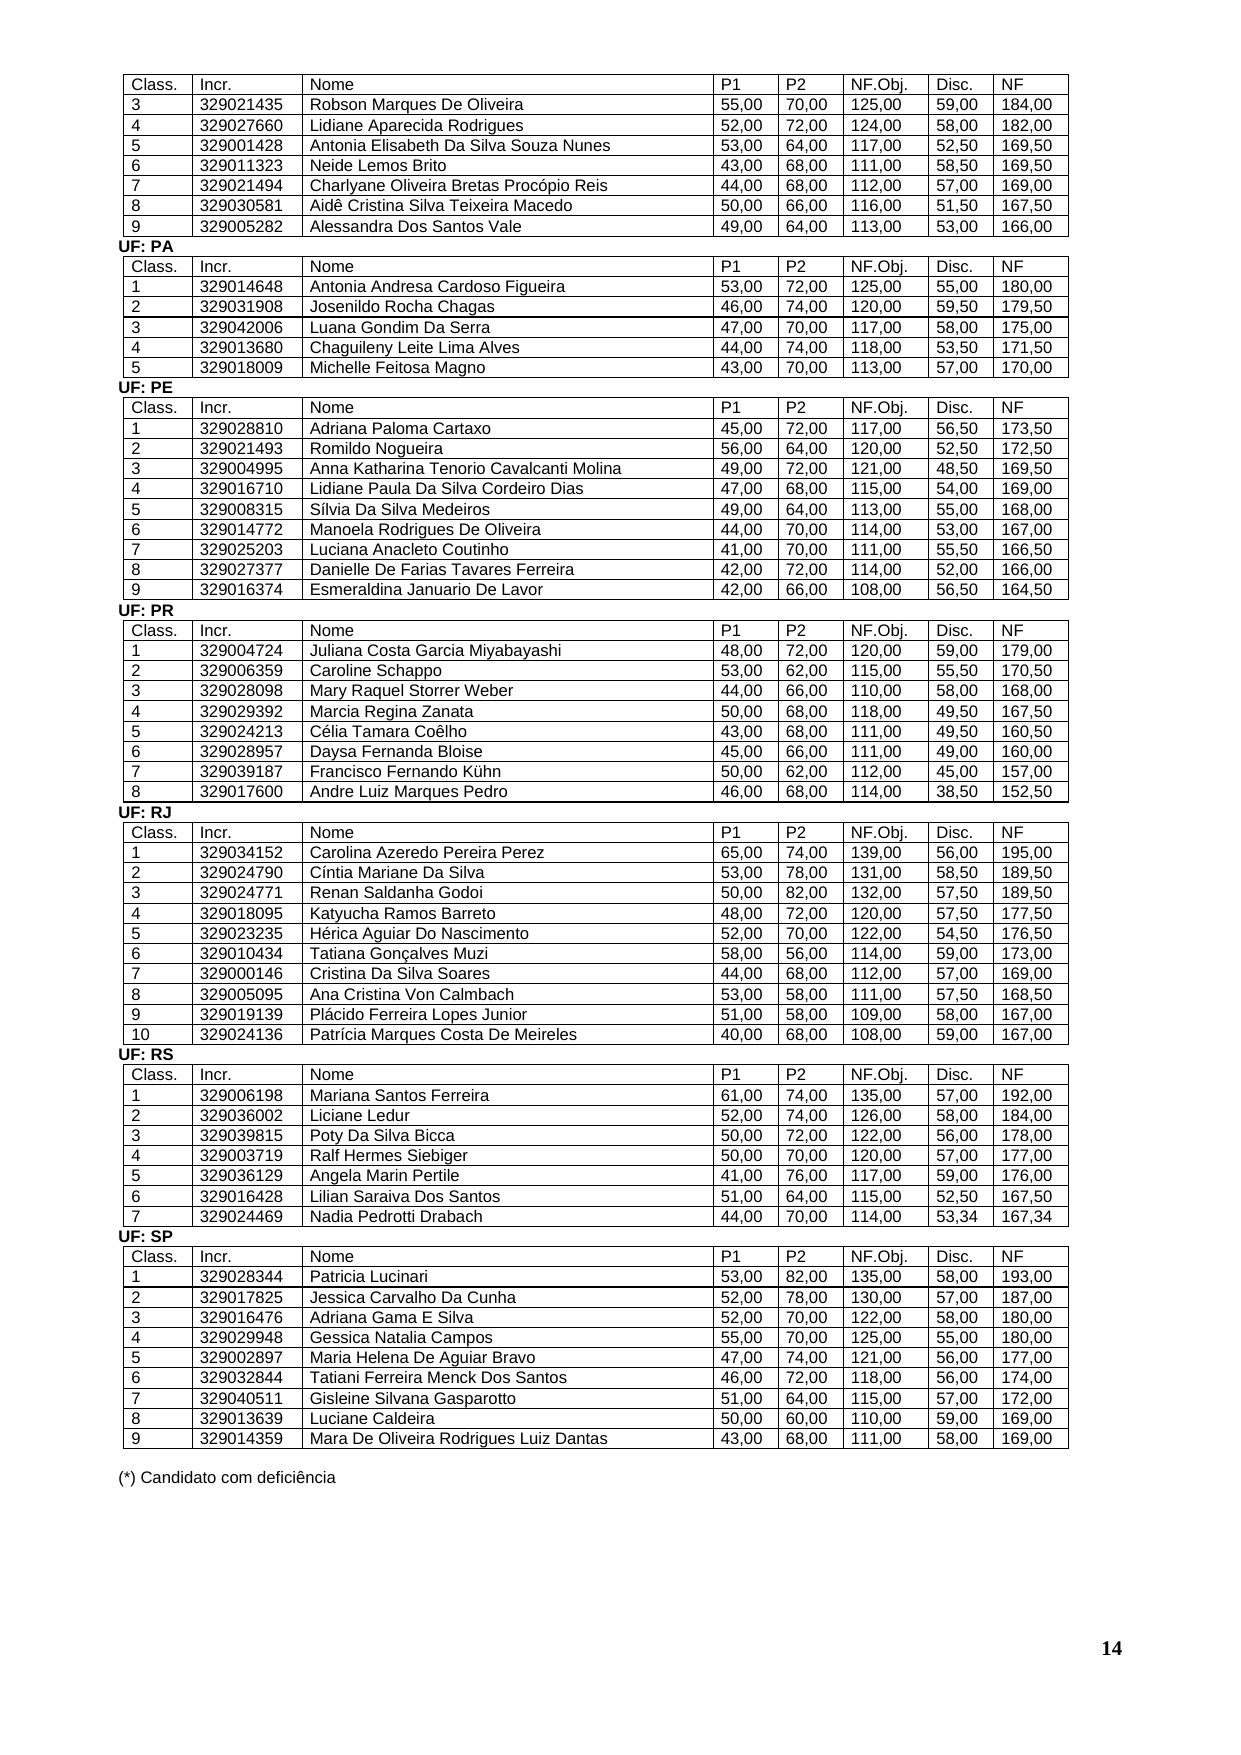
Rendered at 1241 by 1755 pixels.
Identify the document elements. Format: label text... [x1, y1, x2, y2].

table_cell 329024771 [193, 883, 302, 902]
table_cell 78,00 [779, 863, 843, 882]
table_cell 45,00 [714, 742, 778, 761]
table_cell 58,00 [929, 1267, 993, 1286]
table_cell Esmeraldina Januario De Lavor [303, 580, 713, 599]
table_cell 58,00 [929, 115, 993, 134]
table_cell 66,00 [779, 681, 843, 700]
table_cell 329002897 [193, 1348, 302, 1367]
table_header Disc. [929, 1247, 993, 1266]
table_cell 170,00 [994, 358, 1068, 377]
table_cell 167,00 [994, 1025, 1068, 1044]
table_cell 172,50 [994, 439, 1068, 458]
table_cell 329030581 [193, 196, 302, 215]
table_header NF [994, 621, 1068, 640]
table_cell 44,00 [714, 681, 778, 700]
text UF: PR [118, 600, 1122, 619]
table_cell 179,00 [994, 641, 1068, 660]
table_cell 60,00 [779, 1409, 843, 1428]
table_cell Carolina Azeredo Pereira Perez [303, 843, 713, 862]
table_header Nome [303, 1065, 713, 1084]
table_cell 5 [124, 136, 192, 155]
table_cell 108,00 [844, 580, 928, 599]
table_cell 74,00 [779, 1085, 843, 1104]
table_cell Antonia Elisabeth Da Silva Souza Nunes [303, 136, 713, 155]
table_cell 45,00 [714, 419, 778, 438]
table_cell 50,00 [714, 883, 778, 902]
table_header P1 [714, 621, 778, 640]
table_cell 70,00 [779, 1308, 843, 1327]
table_cell 329018009 [193, 358, 302, 377]
table_cell 50,00 [714, 1126, 778, 1145]
table_cell 111,00 [844, 722, 928, 741]
table_cell Josenildo Rocha Chagas [303, 297, 713, 316]
table_cell 53,00 [714, 136, 778, 155]
table_cell 329005282 [193, 216, 302, 236]
table_cell 42,00 [714, 560, 778, 579]
table_cell 10 [124, 1025, 192, 1044]
table_cell 329000146 [193, 964, 302, 983]
table_cell 169,00 [994, 964, 1068, 983]
table_cell 61,00 [714, 1085, 778, 1104]
table_cell 114,00 [844, 944, 928, 963]
table_header NF.Obj. [844, 1065, 928, 1084]
table_cell 57,00 [929, 358, 993, 377]
table_cell Adriana Paloma Cartaxo [303, 419, 713, 438]
table_cell Robson Marques De Oliveira [303, 95, 713, 114]
table_cell 118,00 [844, 1368, 928, 1387]
table_cell 5 [124, 722, 192, 741]
table_cell Angela Marin Pertile [303, 1166, 713, 1185]
table_cell Renan Saldanha Godoi [303, 883, 713, 902]
table_cell 112,00 [844, 176, 928, 195]
table_cell 8 [124, 1409, 192, 1428]
table_cell 114,00 [844, 520, 928, 539]
table_cell 8 [124, 196, 192, 215]
table_cell Tatiana Gonçalves Muzi [303, 944, 713, 963]
table_header P2 [779, 75, 843, 94]
table_header Nome [303, 75, 713, 94]
table_cell 52,00 [714, 115, 778, 134]
table_header Nome [303, 1247, 713, 1266]
table_cell 167,50 [994, 701, 1068, 721]
table_header P1 [714, 75, 778, 94]
table_cell 78,00 [779, 1288, 843, 1307]
table_cell 117,00 [844, 136, 928, 155]
table_cell 2 [124, 661, 192, 680]
table_cell 329029392 [193, 701, 302, 721]
table_cell 169,50 [994, 156, 1068, 175]
table_header Class. [124, 1247, 192, 1266]
table_cell 59,00 [929, 1025, 993, 1044]
table_header Disc. [929, 398, 993, 417]
table_cell 3 [124, 95, 192, 114]
table_cell 329027377 [193, 560, 302, 579]
table_cell 329036002 [193, 1106, 302, 1125]
table_header Class. [124, 75, 192, 94]
table_cell 3 [124, 459, 192, 478]
table_cell 329021494 [193, 176, 302, 195]
table_cell 70,00 [779, 1207, 843, 1226]
table_cell 55,00 [929, 499, 993, 518]
table_cell 329032844 [193, 1368, 302, 1387]
table_cell 9 [124, 580, 192, 599]
table_cell Danielle De Farias Tavares Ferreira [303, 560, 713, 579]
table_cell 55,50 [929, 540, 993, 559]
table_cell Nadia Pedrotti Drabach [303, 1207, 713, 1226]
table_cell 329017600 [193, 782, 302, 801]
table_cell 6 [124, 520, 192, 539]
table_cell 64,00 [779, 439, 843, 458]
table_cell 125,00 [844, 277, 928, 296]
table_cell 55,00 [714, 95, 778, 114]
table_cell 57,00 [929, 964, 993, 983]
table_cell 6 [124, 1368, 192, 1387]
table_cell 72,00 [779, 459, 843, 478]
table_cell 52,00 [714, 1106, 778, 1125]
table_cell 329027660 [193, 115, 302, 134]
table_cell 70,00 [779, 520, 843, 539]
table_cell 68,00 [779, 782, 843, 801]
table_cell 118,00 [844, 338, 928, 357]
table_cell 118,00 [844, 701, 928, 721]
table_cell 57,00 [929, 1288, 993, 1307]
table_header NF.Obj. [844, 1247, 928, 1266]
table_cell 51,00 [714, 1186, 778, 1206]
table_cell 110,00 [844, 681, 928, 700]
table_cell 126,00 [844, 1106, 928, 1125]
table_cell 72,00 [779, 904, 843, 923]
table_cell 49,00 [714, 216, 778, 236]
table_cell 59,00 [929, 641, 993, 660]
table_cell 56,00 [929, 843, 993, 862]
table_cell 68,00 [779, 479, 843, 498]
table_cell 168,00 [994, 681, 1068, 700]
table_cell 178,00 [994, 1126, 1068, 1145]
table_cell 58,50 [929, 156, 993, 175]
table_cell Gisleine Silvana Gasparotto [303, 1389, 713, 1408]
table_cell 329031908 [193, 297, 302, 316]
table_header P2 [779, 823, 843, 842]
table_cell Poty Da Silva Bicca [303, 1126, 713, 1145]
table_cell 72,00 [779, 419, 843, 438]
table_cell Marcia Regina Zanata [303, 701, 713, 721]
table_cell 329028098 [193, 681, 302, 700]
table_cell 171,50 [994, 338, 1068, 357]
table_cell 45,00 [929, 762, 993, 781]
table_cell 56,00 [779, 944, 843, 963]
table_cell 3 [124, 883, 192, 902]
table_cell 53,00 [714, 863, 778, 882]
table_header P2 [779, 1065, 843, 1084]
table_cell 72,00 [779, 115, 843, 134]
table_cell Caroline Schappo [303, 661, 713, 680]
table_cell 329029948 [193, 1328, 302, 1347]
table_cell 120,00 [844, 297, 928, 316]
table_cell 64,00 [779, 136, 843, 155]
table_cell 329021493 [193, 439, 302, 458]
table_cell 44,00 [714, 338, 778, 357]
table_cell 160,00 [994, 742, 1068, 761]
table_cell 117,00 [844, 1166, 928, 1185]
table_cell 7 [124, 964, 192, 983]
table_cell 44,00 [714, 176, 778, 195]
table_cell 169,00 [994, 1429, 1068, 1448]
table_cell 139,00 [844, 843, 928, 862]
table_cell 329006198 [193, 1085, 302, 1104]
table_cell 74,00 [779, 297, 843, 316]
table_header NF [994, 75, 1068, 94]
table_cell 7 [124, 762, 192, 781]
table_cell 160,50 [994, 722, 1068, 741]
text UF: RS [118, 1045, 1122, 1064]
table_cell 50,00 [714, 196, 778, 215]
table_cell 9 [124, 1429, 192, 1448]
table_cell 113,00 [844, 358, 928, 377]
table_cell 132,00 [844, 883, 928, 902]
table_cell 66,00 [779, 742, 843, 761]
table_cell 116,00 [844, 196, 928, 215]
table_cell 184,00 [994, 95, 1068, 114]
table_cell 177,00 [994, 1146, 1068, 1165]
table_header Class. [124, 621, 192, 640]
table_cell 54,50 [929, 924, 993, 943]
table_cell 55,00 [929, 277, 993, 296]
table_cell 58,00 [714, 944, 778, 963]
table_header Class. [124, 257, 192, 276]
table_cell 329024136 [193, 1025, 302, 1044]
table_cell 114,00 [844, 1207, 928, 1226]
table_cell Ralf Hermes Siebiger [303, 1146, 713, 1165]
table_cell 168,00 [994, 499, 1068, 518]
table_cell 329004995 [193, 459, 302, 478]
table_header NF.Obj. [844, 621, 928, 640]
table_cell 57,50 [929, 984, 993, 1003]
table_cell 70,00 [779, 95, 843, 114]
table_cell 70,00 [779, 1146, 843, 1165]
table_cell 167,50 [994, 1186, 1068, 1206]
table_cell 3 [124, 1126, 192, 1145]
table_cell 2 [124, 297, 192, 316]
table_cell 49,00 [714, 499, 778, 518]
table_cell Sílvia Da Silva Medeiros [303, 499, 713, 518]
table_cell 49,00 [714, 459, 778, 478]
table_cell 70,00 [779, 924, 843, 943]
table_cell 174,00 [994, 1368, 1068, 1387]
table_cell Luciane Caldeira [303, 1409, 713, 1428]
table_cell 111,00 [844, 742, 928, 761]
table_cell 41,00 [714, 540, 778, 559]
table_cell 58,00 [929, 681, 993, 700]
table_cell 329042006 [193, 318, 302, 337]
table_cell 112,00 [844, 762, 928, 781]
table_cell 52,00 [714, 1308, 778, 1327]
table_cell 52,50 [929, 136, 993, 155]
table_cell 52,50 [929, 1186, 993, 1206]
table_header NF [994, 398, 1068, 417]
table_cell 51,00 [714, 1005, 778, 1024]
table_cell 57,50 [929, 904, 993, 923]
table_cell 114,00 [844, 782, 928, 801]
table_cell Lilian Saraiva Dos Santos [303, 1186, 713, 1206]
table_cell 58,50 [929, 863, 993, 882]
table_cell Francisco Fernando Kühn [303, 762, 713, 781]
table_header Class. [124, 398, 192, 417]
table_header P2 [779, 257, 843, 276]
table_cell 113,00 [844, 499, 928, 518]
table_cell 57,00 [929, 1085, 993, 1104]
table_cell 53,00 [929, 520, 993, 539]
table_cell 193,00 [994, 1267, 1068, 1286]
table_cell 329013680 [193, 338, 302, 357]
table_cell 51,00 [714, 1389, 778, 1408]
table_cell Neide Lemos Brito [303, 156, 713, 175]
table_cell 64,00 [779, 499, 843, 518]
table_header Disc. [929, 1065, 993, 1084]
table_header NF [994, 257, 1068, 276]
table_cell 6 [124, 944, 192, 963]
table_cell 82,00 [779, 1267, 843, 1286]
table_cell 135,00 [844, 1267, 928, 1286]
table_cell 4 [124, 904, 192, 923]
table_cell 115,00 [844, 1186, 928, 1206]
table_cell 9 [124, 216, 192, 236]
table_header P1 [714, 1247, 778, 1266]
table_cell 1 [124, 843, 192, 862]
table_cell 113,00 [844, 216, 928, 236]
table_cell 125,00 [844, 1328, 928, 1347]
table_cell Juliana Costa Garcia Miyabayashi [303, 641, 713, 660]
table_cell Tatiani Ferreira Menck Dos Santos [303, 1368, 713, 1387]
table_cell 1 [124, 641, 192, 660]
table_cell 121,00 [844, 459, 928, 478]
table_cell 182,00 [994, 115, 1068, 134]
table_cell 55,00 [714, 1328, 778, 1347]
table_cell Manoela Rodrigues De Oliveira [303, 520, 713, 539]
table_cell 5 [124, 358, 192, 377]
table_cell Cíntia Mariane Da Silva [303, 863, 713, 882]
table_cell 58,00 [929, 1429, 993, 1448]
table_cell 7 [124, 540, 192, 559]
table_cell 9 [124, 1005, 192, 1024]
table_cell 48,00 [714, 641, 778, 660]
table_cell 125,00 [844, 95, 928, 114]
table_cell 164,50 [994, 580, 1068, 599]
table_cell 47,00 [714, 1348, 778, 1367]
table_cell 177,50 [994, 904, 1068, 923]
table_cell 110,00 [844, 1409, 928, 1428]
table_cell 50,00 [714, 1146, 778, 1165]
table_cell 4 [124, 701, 192, 721]
table_cell 120,00 [844, 439, 928, 458]
table_cell 53,00 [714, 277, 778, 296]
table_header P1 [714, 1065, 778, 1084]
table_cell 329017825 [193, 1288, 302, 1307]
table_cell 115,00 [844, 661, 928, 680]
table_cell 4 [124, 1146, 192, 1165]
table_cell 65,00 [714, 843, 778, 862]
table_cell 329021435 [193, 95, 302, 114]
table_cell 72,00 [779, 641, 843, 660]
table_header Nome [303, 823, 713, 842]
table_cell 43,00 [714, 722, 778, 741]
table_cell 3 [124, 318, 192, 337]
table_cell 111,00 [844, 156, 928, 175]
table_cell 184,00 [994, 1106, 1068, 1125]
table_cell 74,00 [779, 843, 843, 862]
table_cell Chaguileny Leite Lima Alves [303, 338, 713, 357]
table_cell 7 [124, 1207, 192, 1226]
table_cell 329013639 [193, 1409, 302, 1428]
table_header NF [994, 1247, 1068, 1266]
table_cell 329019139 [193, 1005, 302, 1024]
table_cell 329010434 [193, 944, 302, 963]
table_cell 167,34 [994, 1207, 1068, 1226]
table_cell 329014648 [193, 277, 302, 296]
table_cell 329016428 [193, 1186, 302, 1206]
table_cell 329025203 [193, 540, 302, 559]
table_cell 54,00 [929, 479, 993, 498]
table_cell 72,00 [779, 277, 843, 296]
table_cell 56,00 [714, 439, 778, 458]
table_cell 169,00 [994, 1409, 1068, 1428]
table_cell 68,00 [779, 1025, 843, 1044]
table_cell 152,50 [994, 782, 1068, 801]
table_cell 49,50 [929, 701, 993, 721]
table_header P2 [779, 398, 843, 417]
table_cell 329034152 [193, 843, 302, 862]
table_cell 49,50 [929, 722, 993, 741]
table_cell 1 [124, 277, 192, 296]
table_cell 53,00 [714, 661, 778, 680]
table_cell 122,00 [844, 1308, 928, 1327]
table_cell 180,00 [994, 1308, 1068, 1327]
table_cell 6 [124, 156, 192, 175]
table_cell 192,00 [994, 1085, 1068, 1104]
table_cell Liciane Ledur [303, 1106, 713, 1125]
table_cell 4 [124, 338, 192, 357]
table_cell 176,00 [994, 1166, 1068, 1185]
table_cell 329001428 [193, 136, 302, 155]
table_cell 131,00 [844, 863, 928, 882]
table_cell 57,00 [929, 1389, 993, 1408]
table_cell 53,00 [714, 984, 778, 1003]
table_cell 59,00 [929, 95, 993, 114]
table_header NF.Obj. [844, 75, 928, 94]
table_cell 58,00 [779, 984, 843, 1003]
table_header Incr. [193, 1065, 302, 1084]
table_cell 172,00 [994, 1389, 1068, 1408]
table_cell 46,00 [714, 297, 778, 316]
table_cell 329028957 [193, 742, 302, 761]
table_header Incr. [193, 1247, 302, 1266]
table_header NF [994, 1065, 1068, 1084]
table_cell Mariana Santos Ferreira [303, 1085, 713, 1104]
table_cell 58,00 [929, 318, 993, 337]
table_cell 120,00 [844, 1146, 928, 1165]
table_cell 68,00 [779, 1429, 843, 1448]
table_cell Mary Raquel Storrer Weber [303, 681, 713, 700]
table_cell 64,00 [779, 1389, 843, 1408]
table_header Disc. [929, 621, 993, 640]
table_header P1 [714, 257, 778, 276]
table_cell 2 [124, 863, 192, 882]
table_cell 329024790 [193, 863, 302, 882]
table_cell Patricia Lucinari [303, 1267, 713, 1286]
table_cell 70,00 [779, 1328, 843, 1347]
table_cell 52,50 [929, 439, 993, 458]
table_cell 6 [124, 742, 192, 761]
table_cell 329024469 [193, 1207, 302, 1226]
table_cell 5 [124, 499, 192, 518]
table_cell 169,00 [994, 479, 1068, 498]
table_header NF.Obj. [844, 398, 928, 417]
table_cell 74,00 [779, 1348, 843, 1367]
table_cell 44,00 [714, 964, 778, 983]
table_cell 55,50 [929, 661, 993, 680]
table_cell 56,00 [929, 1348, 993, 1367]
table_cell 2 [124, 1288, 192, 1307]
table_cell 329039187 [193, 762, 302, 781]
table_header Incr. [193, 621, 302, 640]
table_cell 189,50 [994, 883, 1068, 902]
table_cell Romildo Nogueira [303, 439, 713, 458]
table_header Nome [303, 257, 713, 276]
table_cell Antonia Andresa Cardoso Figueira [303, 277, 713, 296]
table_header NF.Obj. [844, 823, 928, 842]
table_header Class. [124, 823, 192, 842]
table_cell Lidiane Aparecida Rodrigues [303, 115, 713, 134]
table_cell 4 [124, 479, 192, 498]
table_cell 56,50 [929, 580, 993, 599]
table_cell 329003719 [193, 1146, 302, 1165]
table_cell 112,00 [844, 964, 928, 983]
table_cell 50,00 [714, 762, 778, 781]
table_cell 66,00 [779, 580, 843, 599]
table_cell 177,00 [994, 1348, 1068, 1367]
table_cell 51,50 [929, 196, 993, 215]
table_cell 46,00 [714, 782, 778, 801]
table_cell 62,00 [779, 661, 843, 680]
table_cell 195,00 [994, 843, 1068, 862]
table_cell 41,00 [714, 1166, 778, 1185]
table_cell 329028810 [193, 419, 302, 438]
table_cell 52,00 [714, 1288, 778, 1307]
table_cell 135,00 [844, 1085, 928, 1104]
table_cell 70,00 [779, 540, 843, 559]
table_cell 43,00 [714, 358, 778, 377]
table_cell 329040511 [193, 1389, 302, 1408]
table_cell 157,00 [994, 762, 1068, 781]
table_cell 68,00 [779, 156, 843, 175]
table_cell 329024213 [193, 722, 302, 741]
table_cell 59,50 [929, 297, 993, 316]
table_cell 68,00 [779, 964, 843, 983]
table_cell 58,00 [929, 1308, 993, 1327]
table_cell 59,00 [929, 944, 993, 963]
table_cell Hérica Aguiar Do Nascimento [303, 924, 713, 943]
table_cell 72,00 [779, 560, 843, 579]
table_cell 53,34 [929, 1207, 993, 1226]
table_cell 329004724 [193, 641, 302, 660]
table_header NF [994, 823, 1068, 842]
table_header Class. [124, 1065, 192, 1084]
table_cell 189,50 [994, 863, 1068, 882]
table_cell 5 [124, 924, 192, 943]
table_cell 72,00 [779, 1126, 843, 1145]
table_cell 122,00 [844, 1126, 928, 1145]
table_header Incr. [193, 257, 302, 276]
table_cell 53,50 [929, 338, 993, 357]
table_cell Maria Helena De Aguiar Bravo [303, 1348, 713, 1367]
table_cell 70,00 [779, 358, 843, 377]
table_cell 44,00 [714, 1207, 778, 1226]
table_cell 121,00 [844, 1348, 928, 1367]
table_cell 168,50 [994, 984, 1068, 1003]
table_cell Aidê Cristina Silva Teixeira Macedo [303, 196, 713, 215]
table_cell 1 [124, 419, 192, 438]
table_cell 329039815 [193, 1126, 302, 1145]
table_cell 56,50 [929, 419, 993, 438]
table_cell 169,50 [994, 136, 1068, 155]
table_cell 48,00 [714, 904, 778, 923]
table_cell 40,00 [714, 1025, 778, 1044]
table_cell 175,00 [994, 318, 1068, 337]
text UF: RJ [118, 802, 1122, 822]
table_cell Charlyane Oliveira Bretas Procópio Reis [303, 176, 713, 195]
table_cell 49,00 [929, 742, 993, 761]
table_cell 329005095 [193, 984, 302, 1003]
table_cell 176,50 [994, 924, 1068, 943]
table_cell 70,00 [779, 318, 843, 337]
table_cell 122,00 [844, 924, 928, 943]
table_cell 130,00 [844, 1288, 928, 1307]
table_cell 4 [124, 115, 192, 134]
table_cell 3 [124, 681, 192, 700]
table_header P1 [714, 823, 778, 842]
table_cell 329036129 [193, 1166, 302, 1185]
table_cell 76,00 [779, 1166, 843, 1185]
table_cell 173,00 [994, 944, 1068, 963]
table_cell 120,00 [844, 904, 928, 923]
table_cell Andre Luiz Marques Pedro [303, 782, 713, 801]
table_cell Célia Tamara Coêlho [303, 722, 713, 741]
table_cell 57,00 [929, 176, 993, 195]
table_cell 117,00 [844, 419, 928, 438]
table_cell 329016476 [193, 1308, 302, 1327]
table_cell 8 [124, 782, 192, 801]
table_header Nome [303, 398, 713, 417]
table_cell 169,50 [994, 459, 1068, 478]
table_cell 166,00 [994, 216, 1068, 236]
table_cell 56,00 [929, 1368, 993, 1387]
table_cell Ana Cristina Von Calmbach [303, 984, 713, 1003]
table_cell 64,00 [779, 1186, 843, 1206]
table_cell Plácido Ferreira Lopes Junior [303, 1005, 713, 1024]
table_header Incr. [193, 398, 302, 417]
table_cell 329011323 [193, 156, 302, 175]
table_cell Mara De Oliveira Rodrigues Luiz Dantas [303, 1429, 713, 1448]
table_cell 82,00 [779, 883, 843, 902]
table_cell 124,00 [844, 115, 928, 134]
table_cell 329018095 [193, 904, 302, 923]
table_cell Anna Katharina Tenorio Cavalcanti Molina [303, 459, 713, 478]
table_cell 329014359 [193, 1429, 302, 1448]
table_header P1 [714, 398, 778, 417]
table_cell 5 [124, 1166, 192, 1185]
table_cell 167,00 [994, 1005, 1068, 1024]
table_cell 329014772 [193, 520, 302, 539]
table_header Nome [303, 621, 713, 640]
table_cell 43,00 [714, 1429, 778, 1448]
table_cell 53,00 [714, 1267, 778, 1286]
table_cell 4 [124, 1328, 192, 1347]
table_cell 58,00 [929, 1106, 993, 1125]
table_cell 117,00 [844, 318, 928, 337]
table_header Disc. [929, 75, 993, 94]
table_cell 57,50 [929, 883, 993, 902]
table_cell 3 [124, 1308, 192, 1327]
table_cell 42,00 [714, 580, 778, 599]
table_cell 6 [124, 1186, 192, 1206]
table_header P2 [779, 621, 843, 640]
table_cell 50,00 [714, 701, 778, 721]
table_cell 52,00 [929, 560, 993, 579]
table_cell 43,00 [714, 156, 778, 175]
table_cell Jessica Carvalho Da Cunha [303, 1288, 713, 1307]
table_cell 329008315 [193, 499, 302, 518]
table_cell Alessandra Dos Santos Vale [303, 216, 713, 236]
text (*) Candidato com deficiência [118, 1468, 1122, 1487]
table_header Incr. [193, 823, 302, 842]
table_cell 53,00 [929, 216, 993, 236]
table_cell 50,00 [714, 1409, 778, 1428]
table_cell Adriana Gama E Silva [303, 1308, 713, 1327]
table_cell 46,00 [714, 1368, 778, 1387]
table_cell 114,00 [844, 560, 928, 579]
table_cell Cristina Da Silva Soares [303, 964, 713, 983]
table_cell 57,00 [929, 1146, 993, 1165]
table_cell 58,00 [779, 1005, 843, 1024]
table_cell 58,00 [929, 1005, 993, 1024]
table_cell 59,00 [929, 1166, 993, 1185]
table_header Disc. [929, 257, 993, 276]
table_cell 108,00 [844, 1025, 928, 1044]
table_cell 179,50 [994, 297, 1068, 316]
table_cell 72,00 [779, 1368, 843, 1387]
table_cell 180,00 [994, 1328, 1068, 1347]
table_cell 166,50 [994, 540, 1068, 559]
table_cell Luciana Anacleto Coutinho [303, 540, 713, 559]
table_cell 329016710 [193, 479, 302, 498]
table_cell 44,00 [714, 520, 778, 539]
table_header NF.Obj. [844, 257, 928, 276]
text UF: SP [118, 1227, 1122, 1246]
table_cell 167,00 [994, 520, 1068, 539]
table_cell 1 [124, 1267, 192, 1286]
table_cell 167,50 [994, 196, 1068, 215]
table_cell Lidiane Paula Da Silva Cordeiro Dias [303, 479, 713, 498]
table_cell 38,50 [929, 782, 993, 801]
table_cell 169,00 [994, 176, 1068, 195]
table_cell 66,00 [779, 196, 843, 215]
text UF: PA [118, 237, 1122, 256]
table_cell 1 [124, 1085, 192, 1104]
table_cell Daysa Fernanda Bloise [303, 742, 713, 761]
table_cell 7 [124, 1389, 192, 1408]
table_cell Katyucha Ramos Barreto [303, 904, 713, 923]
table_cell 5 [124, 1348, 192, 1367]
table_cell 62,00 [779, 762, 843, 781]
table_cell 187,00 [994, 1288, 1068, 1307]
table_cell 329006359 [193, 661, 302, 680]
table_cell 115,00 [844, 479, 928, 498]
table_cell Michelle Feitosa Magno [303, 358, 713, 377]
table_cell 170,50 [994, 661, 1068, 680]
table_cell 47,00 [714, 479, 778, 498]
table_cell 68,00 [779, 701, 843, 721]
text UF: PE [118, 378, 1122, 397]
table_cell 8 [124, 560, 192, 579]
table_header Disc. [929, 823, 993, 842]
table_cell 111,00 [844, 1429, 928, 1448]
table_cell 7 [124, 176, 192, 195]
table_header P2 [779, 1247, 843, 1266]
table_cell 180,00 [994, 277, 1068, 296]
table_cell 64,00 [779, 216, 843, 236]
table_cell 111,00 [844, 984, 928, 1003]
table_cell 52,00 [714, 924, 778, 943]
table_cell 329023235 [193, 924, 302, 943]
table_cell 120,00 [844, 641, 928, 660]
table_cell 47,00 [714, 318, 778, 337]
table_cell 115,00 [844, 1389, 928, 1408]
table_cell 329028344 [193, 1267, 302, 1286]
table_cell 74,00 [779, 338, 843, 357]
table_cell Patrícia Marques Costa De Meireles [303, 1025, 713, 1044]
table_cell 166,00 [994, 560, 1068, 579]
table_header Incr. [193, 75, 302, 94]
table_cell 56,00 [929, 1126, 993, 1145]
table_cell 55,00 [929, 1328, 993, 1347]
table_cell 68,00 [779, 176, 843, 195]
table_cell 329016374 [193, 580, 302, 599]
table_cell Gessica Natalia Campos [303, 1328, 713, 1347]
table_cell Luana Gondim Da Serra [303, 318, 713, 337]
table_cell 68,00 [779, 722, 843, 741]
table_cell 2 [124, 439, 192, 458]
table_cell 2 [124, 1106, 192, 1125]
table_cell 59,00 [929, 1409, 993, 1428]
table_cell 74,00 [779, 1106, 843, 1125]
table_cell 48,50 [929, 459, 993, 478]
table_cell 111,00 [844, 540, 928, 559]
table_cell 8 [124, 984, 192, 1003]
table_cell 109,00 [844, 1005, 928, 1024]
table_cell 173,50 [994, 419, 1068, 438]
